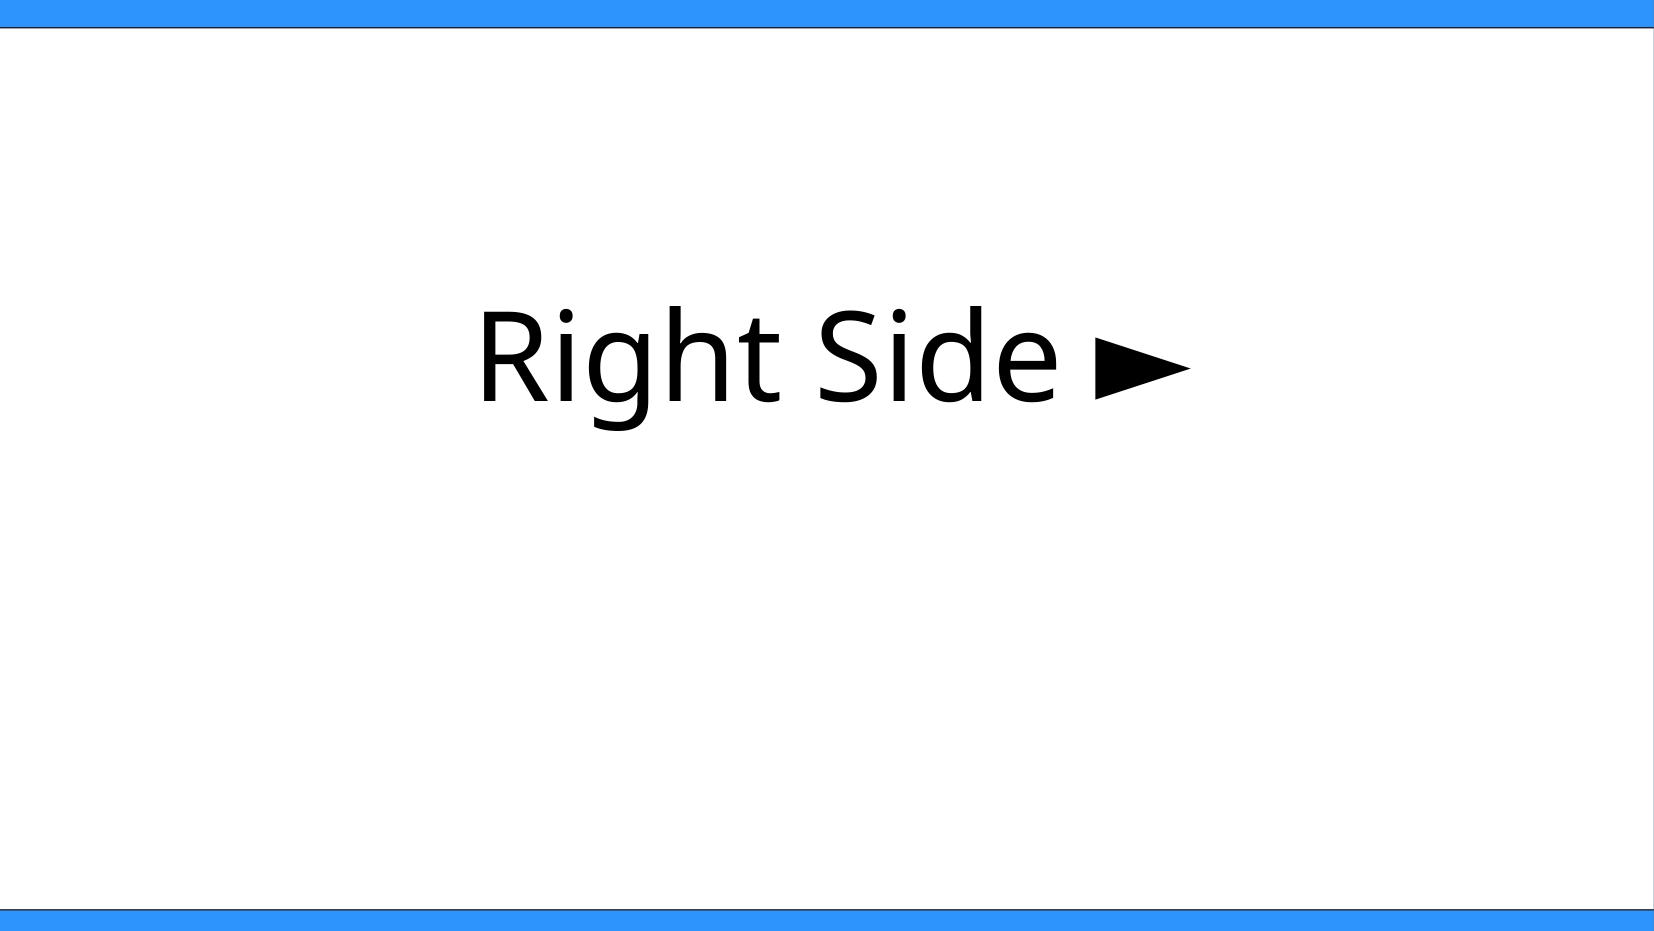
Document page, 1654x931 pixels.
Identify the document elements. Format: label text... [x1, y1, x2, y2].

text_box Right Side ► [150, 259, 1516, 499]
picture [0, 0, 1654, 931]
